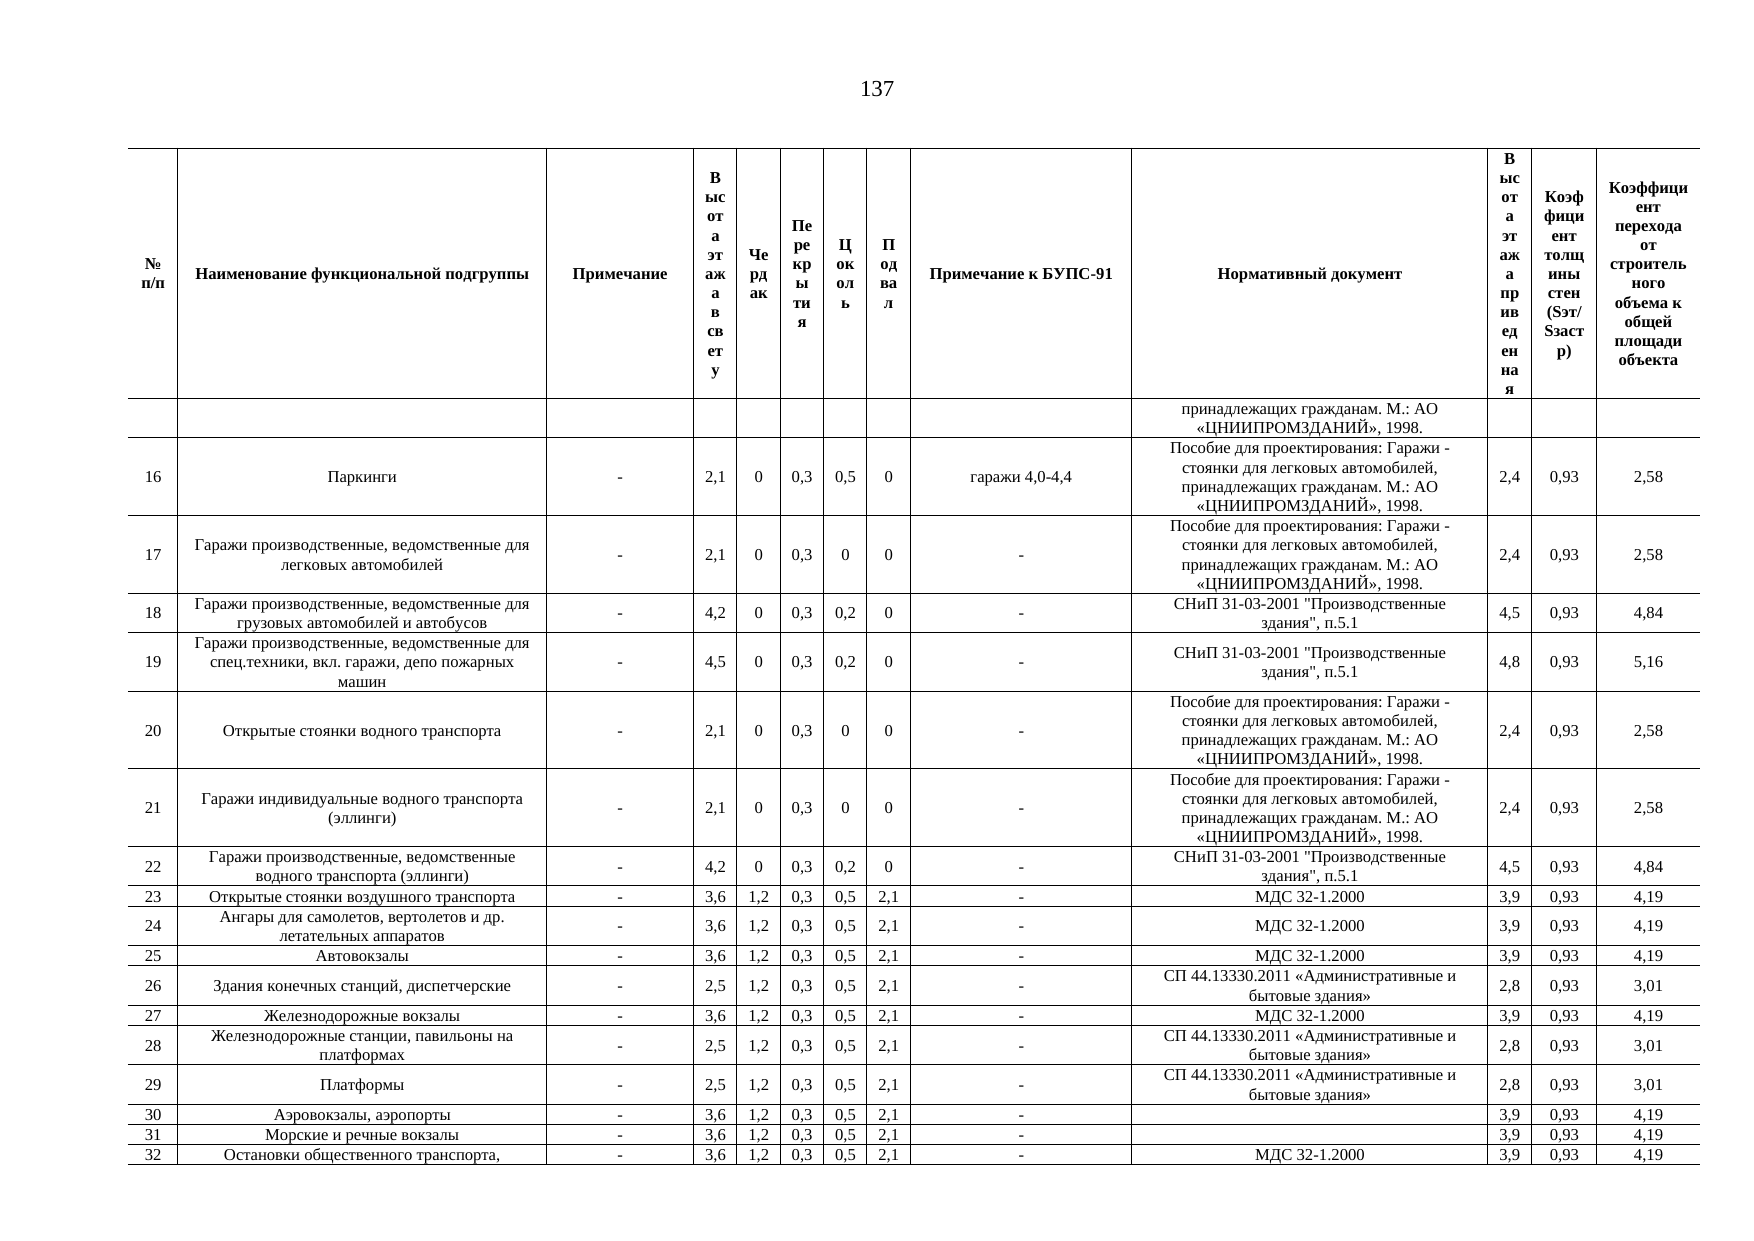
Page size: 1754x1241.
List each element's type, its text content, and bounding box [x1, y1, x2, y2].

table_cell 0 [737, 438, 780, 515]
table_cell 16 [128, 438, 177, 515]
table_cell 0,93 [1532, 1105, 1596, 1124]
table_cell 3,01 [1597, 1026, 1699, 1064]
table_header Примечание [547, 149, 693, 398]
table_cell 0,3 [781, 1026, 823, 1064]
table_cell 3,9 [1488, 1006, 1531, 1025]
table_cell 0,2 [824, 594, 866, 632]
table_cell [781, 399, 823, 437]
table_cell 0 [737, 692, 780, 768]
table_cell 4,19 [1597, 1125, 1699, 1144]
table_cell Платформы [178, 1065, 546, 1103]
table_cell 0,93 [1532, 886, 1596, 906]
table_cell 0,93 [1532, 847, 1596, 885]
table_cell - [911, 907, 1131, 945]
table_cell 23 [128, 886, 177, 906]
table_cell 0,5 [824, 1006, 866, 1025]
table_cell 0,93 [1532, 907, 1596, 945]
table_cell 2,8 [1488, 1026, 1531, 1064]
table_cell 2,4 [1488, 769, 1531, 846]
table_cell 0,2 [824, 847, 866, 885]
table_cell [694, 399, 736, 437]
table_cell 0,3 [781, 516, 823, 593]
table_cell 18 [128, 594, 177, 632]
table_cell Гаражи производственные, ведомственные для грузовых автомобилей и автобусов [178, 594, 546, 632]
table_cell 2,1 [694, 692, 736, 768]
table_cell 0,3 [781, 633, 823, 691]
table_cell - [911, 769, 1131, 846]
table_cell - [547, 1065, 693, 1103]
table_cell 0 [867, 769, 910, 846]
table_cell [128, 399, 177, 437]
table_cell 4,19 [1597, 907, 1699, 945]
table_cell - [911, 633, 1131, 691]
table_cell Аэровокзалы, аэропорты [178, 1105, 546, 1124]
table_cell [1488, 399, 1531, 437]
table_cell 0 [737, 594, 780, 632]
table_cell СНиП 31-03-2001 "Производственные здания", п.5.1 [1132, 847, 1487, 885]
table_cell 4,5 [1488, 594, 1531, 632]
table_cell 2,1 [867, 1006, 910, 1025]
table_cell 0,3 [781, 1105, 823, 1124]
table_cell 1,2 [737, 1125, 780, 1144]
table_cell 2,8 [1488, 1065, 1531, 1103]
table_cell 0,5 [824, 1145, 866, 1164]
table_cell - [547, 633, 693, 691]
table_cell 1,2 [737, 1065, 780, 1103]
table_cell Пособие для проектирования: Гаражи - стоянки для легковых автомобилей, принадлежащих гражданам. М.: АО «ЦНИИПРОМЗДАНИЙ», 1998. [1132, 516, 1487, 593]
table_cell 0,93 [1532, 946, 1596, 965]
table_cell 0 [867, 438, 910, 515]
table_cell [1132, 1125, 1487, 1144]
table_cell - [911, 692, 1131, 768]
table_cell МДС 32-1.2000 [1132, 1145, 1487, 1164]
table_cell [867, 399, 910, 437]
table_cell - [547, 516, 693, 593]
table_cell - [911, 1065, 1131, 1103]
table_cell 0,93 [1532, 516, 1596, 593]
table_cell 4,2 [694, 847, 736, 885]
table_cell [737, 399, 780, 437]
table_cell 0 [824, 516, 866, 593]
table_cell 1,2 [737, 1006, 780, 1025]
table_cell 3,6 [694, 1125, 736, 1144]
table_cell 21 [128, 769, 177, 846]
table_cell 0,3 [781, 946, 823, 965]
table_cell [824, 399, 866, 437]
table_cell 20 [128, 692, 177, 768]
table_cell 0,5 [824, 946, 866, 965]
table_cell 3,6 [694, 946, 736, 965]
table_cell 0,3 [781, 594, 823, 632]
table_cell МДС 32-1.2000 [1132, 907, 1487, 945]
table_cell 27 [128, 1006, 177, 1025]
table_cell 0,3 [781, 966, 823, 1004]
table_cell [1597, 399, 1699, 437]
table_cell 2,5 [694, 1065, 736, 1103]
table_cell - [547, 907, 693, 945]
table_cell 0,5 [824, 886, 866, 906]
table_header Примечание к БУПС-91 [911, 149, 1131, 398]
table_cell 2,1 [867, 886, 910, 906]
table_cell 0 [737, 516, 780, 593]
table_cell 0,93 [1532, 594, 1596, 632]
table_cell 1,2 [737, 886, 780, 906]
table_header Нормативный документ [1132, 149, 1487, 398]
table_cell - [911, 594, 1131, 632]
table_cell 0 [737, 769, 780, 846]
table_cell 2,58 [1597, 692, 1699, 768]
table_cell Гаражи производственные, ведомственные для легковых автомобилей [178, 516, 546, 593]
table_cell 3,6 [694, 1145, 736, 1164]
table_header № п/п [128, 149, 177, 398]
table_cell 3,9 [1488, 886, 1531, 906]
table_cell Железнодорожные станции, павильоны на платформах [178, 1026, 546, 1064]
table_cell 0,93 [1532, 1065, 1596, 1103]
table_cell - [547, 1125, 693, 1144]
table_cell 3,6 [694, 886, 736, 906]
table_cell 0,93 [1532, 438, 1596, 515]
table_cell 0,93 [1532, 1125, 1596, 1144]
table_cell 4,5 [1488, 847, 1531, 885]
table_cell - [547, 1145, 693, 1164]
table_cell Гаражи производственные, ведомственные для спец.техники, вкл. гаражи, депо пожарных машин [178, 633, 546, 691]
table_cell - [911, 516, 1131, 593]
table_cell 0,3 [781, 1006, 823, 1025]
table_cell 2,58 [1597, 438, 1699, 515]
table_cell 25 [128, 946, 177, 965]
table_cell 4,19 [1597, 1105, 1699, 1124]
table_cell 0,3 [781, 438, 823, 515]
table_cell - [547, 847, 693, 885]
table_cell - [547, 1006, 693, 1025]
table_cell Открытые стоянки воздушного транспорта [178, 886, 546, 906]
table_cell - [547, 438, 693, 515]
table_cell Остановки общественного транспорта, [178, 1145, 546, 1164]
table_cell 2,58 [1597, 516, 1699, 593]
table_cell - [547, 1105, 693, 1124]
table_cell 2,1 [867, 1026, 910, 1064]
table_cell [1532, 399, 1596, 437]
table_cell 2,1 [867, 907, 910, 945]
table_cell 5,16 [1597, 633, 1699, 691]
table_cell Пособие для проектирования: Гаражи - стоянки для легковых автомобилей, принадлежащих гражданам. М.: АО «ЦНИИПРОМЗДАНИЙ», 1998. [1132, 438, 1487, 515]
table_cell 29 [128, 1065, 177, 1103]
table_cell 0,93 [1532, 769, 1596, 846]
table_cell 0,5 [824, 907, 866, 945]
table_cell 2,1 [867, 1065, 910, 1103]
table_cell 26 [128, 966, 177, 1004]
table_cell 0,5 [824, 438, 866, 515]
table_cell Ангары для самолетов, вертолетов и др. летательных аппаратов [178, 907, 546, 945]
table_header Перекрытия [781, 149, 823, 398]
table_cell 1,2 [737, 1145, 780, 1164]
table_cell 1,2 [737, 907, 780, 945]
table_cell 2,1 [867, 1105, 910, 1124]
table_cell 2,1 [694, 769, 736, 846]
table_cell Гаражи производственные, ведомственные водного транспорта (эллинги) [178, 847, 546, 885]
table_cell 0,93 [1532, 1026, 1596, 1064]
table_cell 0 [867, 633, 910, 691]
table_cell 0,5 [824, 1026, 866, 1064]
table_cell - [911, 1145, 1131, 1164]
table_cell - [911, 847, 1131, 885]
table_cell принадлежащих гражданам. М.: АО «ЦНИИПРОМЗДАНИЙ», 1998. [1132, 399, 1487, 437]
table_cell 3,9 [1488, 907, 1531, 945]
table_cell 3,6 [694, 1105, 736, 1124]
table_cell 3,9 [1488, 1105, 1531, 1124]
table_cell 0 [867, 516, 910, 593]
table_cell - [547, 966, 693, 1004]
table_cell 0,3 [781, 692, 823, 768]
table_cell 4,5 [694, 633, 736, 691]
table_cell 2,1 [867, 1145, 910, 1164]
table_cell Автовокзалы [178, 946, 546, 965]
table_cell 0 [737, 633, 780, 691]
table_cell 2,1 [694, 516, 736, 593]
table_cell 22 [128, 847, 177, 885]
table_cell 17 [128, 516, 177, 593]
table_cell 24 [128, 907, 177, 945]
table_cell гаражи 4,0-4,4 [911, 438, 1131, 515]
table_cell - [911, 1006, 1131, 1025]
table_cell 3,01 [1597, 1065, 1699, 1103]
table_cell СП 44.13330.2011 «Административные и бытовые здания» [1132, 966, 1487, 1004]
table_cell Пособие для проектирования: Гаражи - стоянки для легковых автомобилей, принадлежащих гражданам. М.: АО «ЦНИИПРОМЗДАНИЙ», 1998. [1132, 692, 1487, 768]
table_cell 0,3 [781, 769, 823, 846]
table_cell 3,9 [1488, 1145, 1531, 1164]
table_cell 19 [128, 633, 177, 691]
table_cell Морские и речные вокзалы [178, 1125, 546, 1144]
table_cell 4,19 [1597, 1145, 1699, 1164]
table_cell 32 [128, 1145, 177, 1164]
table_cell 2,4 [1488, 516, 1531, 593]
table_cell 4,8 [1488, 633, 1531, 691]
table_cell - [911, 399, 1131, 437]
table_cell 30 [128, 1105, 177, 1124]
table_header Коэффициент перехода от строительного объема к общей площади объекта [1597, 149, 1699, 398]
table_cell 0,93 [1532, 966, 1596, 1004]
table_cell 3,01 [1597, 966, 1699, 1004]
table_cell СП 44.13330.2011 «Административные и бытовые здания» [1132, 1026, 1487, 1064]
table_cell - [911, 1125, 1131, 1144]
table_cell - [547, 594, 693, 632]
table_cell 3,9 [1488, 946, 1531, 965]
table_header Чердак [737, 149, 780, 398]
table_cell 0,2 [824, 633, 866, 691]
table_cell 0,3 [781, 1125, 823, 1144]
table_cell 2,58 [1597, 769, 1699, 846]
table_header Высота этажа приведенная [1488, 149, 1531, 398]
table_cell 1,2 [737, 1105, 780, 1124]
table_cell 0,5 [824, 1105, 866, 1124]
table_cell - [911, 1105, 1131, 1124]
table_cell СП 44.13330.2011 «Административные и бытовые здания» [1132, 1065, 1487, 1103]
table_cell - [547, 946, 693, 965]
table_cell МДС 32-1.2000 [1132, 946, 1487, 965]
table_cell 4,84 [1597, 594, 1699, 632]
table_cell 2,8 [1488, 966, 1531, 1004]
table_cell 0,93 [1532, 1006, 1596, 1025]
table_cell 4,2 [694, 594, 736, 632]
table_cell - [547, 769, 693, 846]
table_header Высота этажа в свету [694, 149, 736, 398]
table_header Наименование функциональной подгруппы [178, 149, 546, 398]
table_cell 4,84 [1597, 847, 1699, 885]
table_cell - [911, 1026, 1131, 1064]
table_cell 3,6 [694, 907, 736, 945]
table_cell Здания конечных станций, диспетчерские [178, 966, 546, 1004]
table_cell 28 [128, 1026, 177, 1064]
table_cell 0,3 [781, 1145, 823, 1164]
table_cell Гаражи индивидуальные водного транспорта (эллинги) [178, 769, 546, 846]
table_cell 0,5 [824, 966, 866, 1004]
table_cell СНиП 31-03-2001 "Производственные здания", п.5.1 [1132, 633, 1487, 691]
table_cell - [547, 1026, 693, 1064]
table_cell 0 [824, 692, 866, 768]
table_header Цоколь [824, 149, 866, 398]
table_cell 2,5 [694, 1026, 736, 1064]
table_cell 3,9 [1488, 1125, 1531, 1144]
table_cell 0,3 [781, 907, 823, 945]
table_cell 0 [737, 847, 780, 885]
table_cell Железнодорожные вокзалы [178, 1006, 546, 1025]
table_cell Паркинги [178, 438, 546, 515]
table_cell 0,93 [1532, 692, 1596, 768]
table_cell 4,19 [1597, 1006, 1699, 1025]
table_cell 4,19 [1597, 886, 1699, 906]
table_cell - [911, 966, 1131, 1004]
table_cell 2,1 [867, 966, 910, 1004]
table_cell 31 [128, 1125, 177, 1144]
table_cell 0,3 [781, 847, 823, 885]
table_cell 1,2 [737, 966, 780, 1004]
table_cell 0,93 [1532, 1145, 1596, 1164]
table_cell - [547, 399, 693, 437]
table_cell 4,19 [1597, 946, 1699, 965]
table_cell СНиП 31-03-2001 "Производственные здания", п.5.1 [1132, 594, 1487, 632]
table_cell 2,1 [694, 438, 736, 515]
table_cell - [911, 946, 1131, 965]
table_cell Открытые стоянки водного транспорта [178, 692, 546, 768]
table_cell - [547, 886, 693, 906]
table_cell 2,4 [1488, 438, 1531, 515]
table_cell 0,5 [824, 1065, 866, 1103]
table_cell 1,2 [737, 946, 780, 965]
table_cell 0 [824, 769, 866, 846]
table_cell [1132, 1105, 1487, 1124]
table_header Подвал [867, 149, 910, 398]
table_cell 2,1 [867, 1125, 910, 1144]
table_cell 2,1 [867, 946, 910, 965]
table_cell МДС 32-1.2000 [1132, 1006, 1487, 1025]
table_cell 2,5 [694, 966, 736, 1004]
table_cell [178, 399, 546, 437]
table_cell МДС 32-1.2000 [1132, 886, 1487, 906]
table_cell 0 [867, 594, 910, 632]
table_header Коэффициент толщины стен (Sэт/Sзастр) [1532, 149, 1596, 398]
table_cell - [547, 692, 693, 768]
table_cell - [911, 886, 1131, 906]
table_cell 0,93 [1532, 633, 1596, 691]
table_cell 0,5 [824, 1125, 866, 1144]
table_cell 3,6 [694, 1006, 736, 1025]
table_cell 0,3 [781, 886, 823, 906]
table_cell 1,2 [737, 1026, 780, 1064]
table_cell 2,4 [1488, 692, 1531, 768]
table_cell Пособие для проектирования: Гаражи - стоянки для легковых автомобилей, принадлежащих гражданам. М.: АО «ЦНИИПРОМЗДАНИЙ», 1998. [1132, 769, 1487, 846]
table_cell 0 [867, 692, 910, 768]
table_cell 0 [867, 847, 910, 885]
table_cell 0,3 [781, 1065, 823, 1103]
